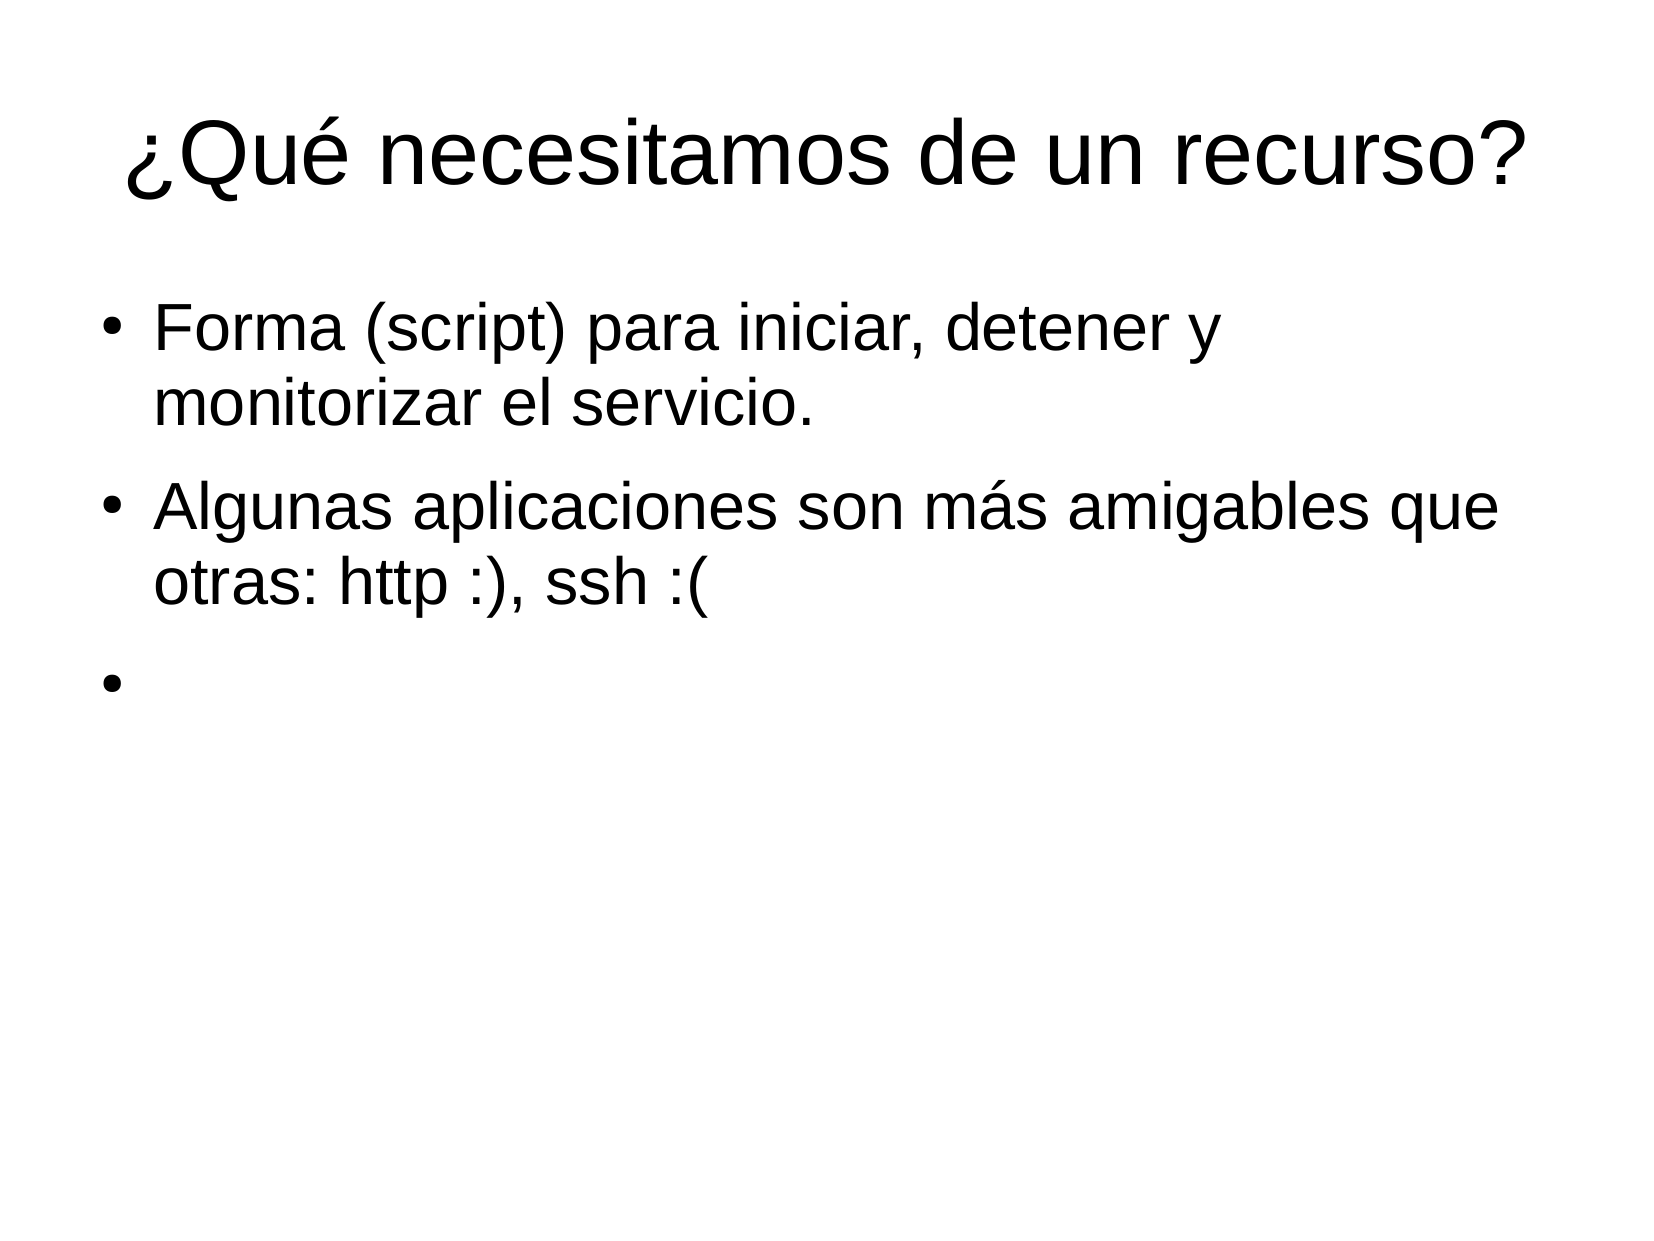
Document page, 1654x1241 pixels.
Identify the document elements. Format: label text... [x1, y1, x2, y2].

list Forma (script) para iniciar, detener y monitorizar el servicio. Algunas aplicaciones son más amigables que otras: http :), ssh :( [82, 290, 1571, 1010]
title ¿Qué necesitamos de un recurso? [82, 49, 1571, 257]
